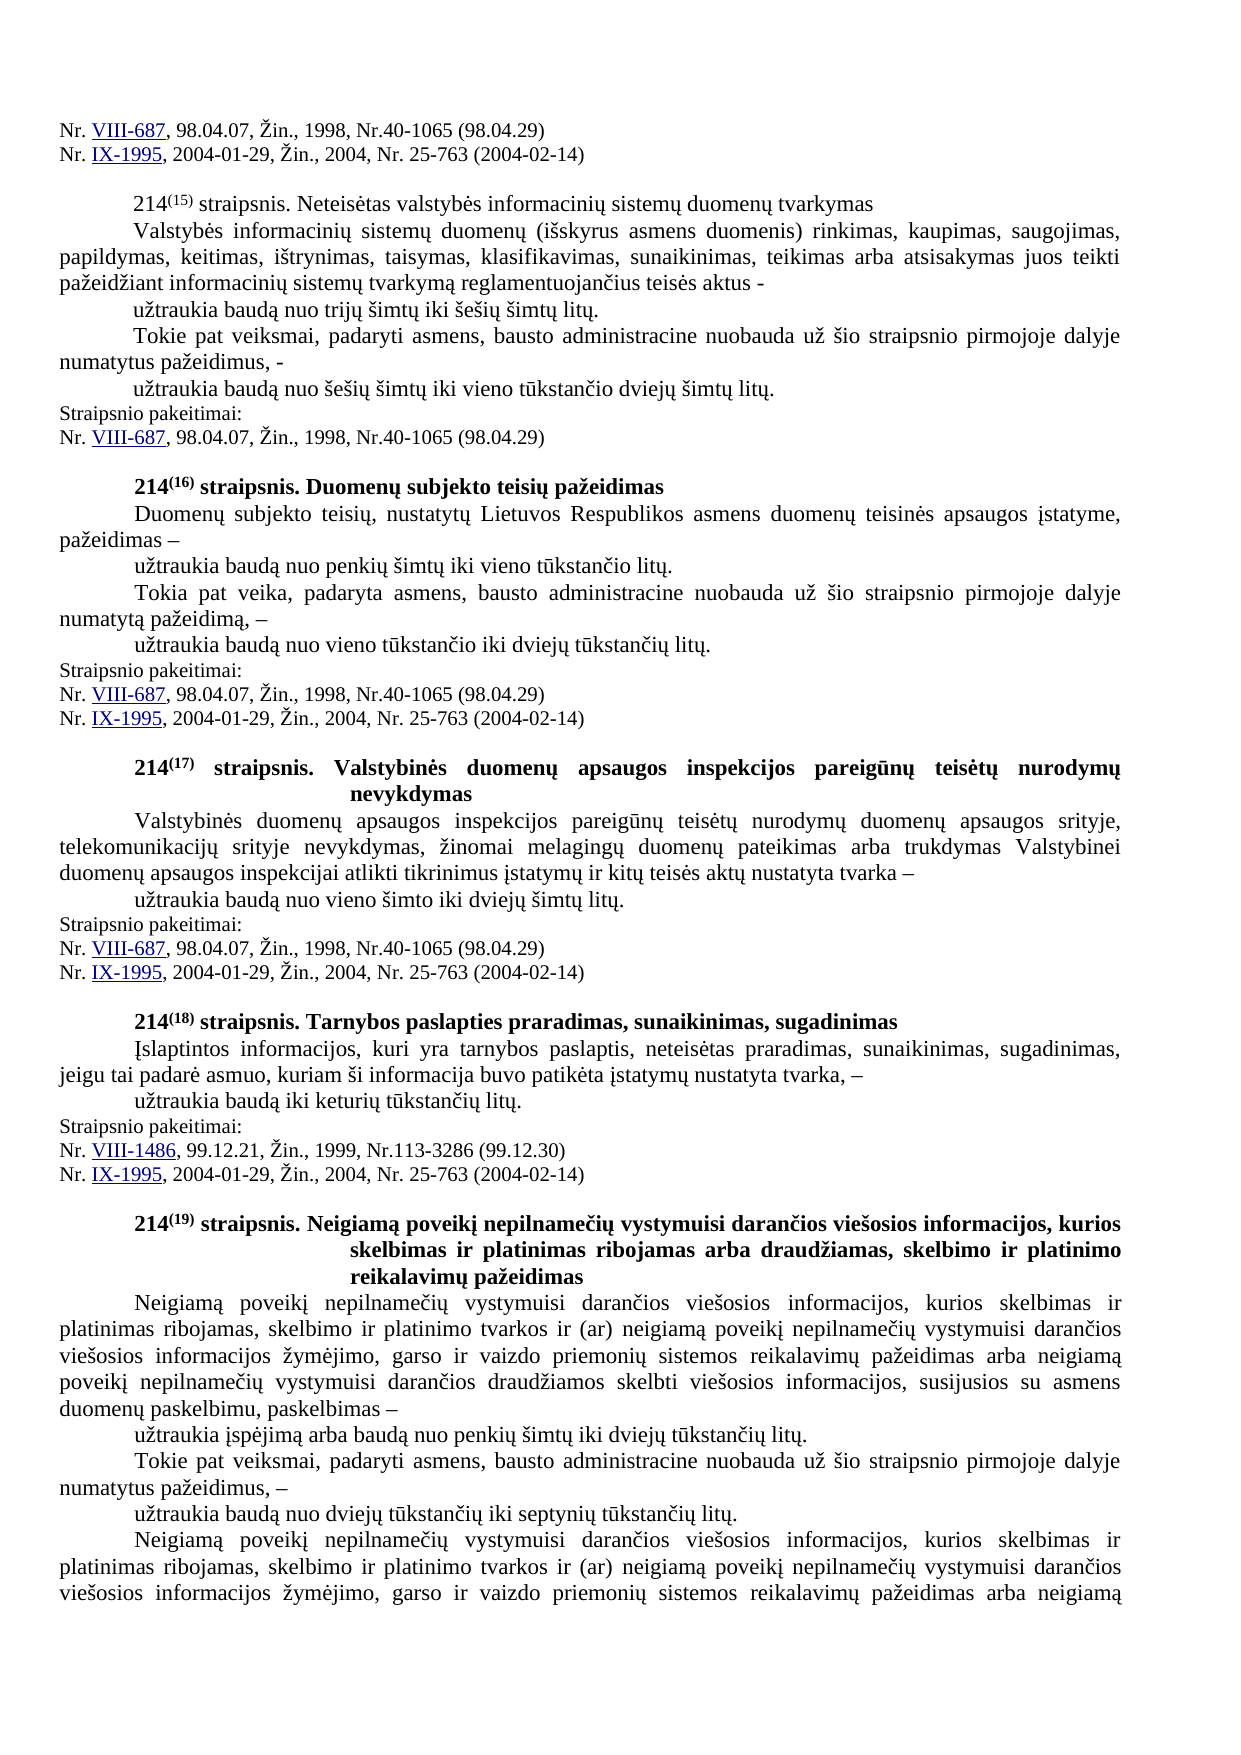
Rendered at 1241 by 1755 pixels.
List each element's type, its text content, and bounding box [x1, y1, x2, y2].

text 214(17) straipsnis. Valstybinės duomenų apsaugos inspekcijos pareigūnų teisėtų nurodymų nevykdymas [134, 754, 1122, 807]
text Tokia pat veika, padaryta asmens, bausto administracine nuobauda už šio straipsnio pirmojoje dalyje numatytą pažeidimą, – [59, 579, 1122, 631]
text 214(15) straipsnis. Neteisėtas valstybės informacinių sistemų duomenų tvarkymas [59, 190, 1122, 217]
text Tokie pat veiksmai, padaryti asmens, bausto administracine nuobauda už šio straipsnio pirmojoje dalyje numatytus pažeidimus, - [59, 322, 1122, 375]
text Straipsnio pakeitimai: [59, 912, 1122, 936]
text Valstybės informacinių sistemų duomenų (išskyrus asmens duomenis) rinkimas, kaupimas, saugojimas, papildymas, keitimas, ištrynimas, taisymas, klasifikavimas, sunaikinimas, teikimas arba atsisakymas juos teikti pažeidžiant informacinių sistemų tvarkymą reglamentuojančius teisės aktus - [59, 217, 1122, 296]
text užtraukia baudą nuo dviejų tūkstančių iki septynių tūkstančių litų. [59, 1500, 1122, 1526]
text Neigiamą poveikį nepilnamečių vystymuisi darančios viešosios informacijos, kurios skelbimas ir platinimas ribojamas, skelbimo ir platinimo tvarkos ir (ar) neigiamą poveikį nepilnamečių vystymuisi darančios viešosios informacijos žymėjimo, garso ir vaizdo priemonių sistemos reikalavimų pažeidimas arba neigiamą poveikį nepilnamečių vystymuisi darančios draudžiamos skelbti viešosios informacijos, susijusios su asmens duomenų paskelbimu, paskelbimas – [59, 1289, 1122, 1421]
text Nr. IX-1995, 2004-01-29, Žin., 2004, Nr. 25-763 (2004-02-14) [59, 142, 1122, 166]
text 214(18) straipsnis. Tarnybos paslapties praradimas, sunaikinimas, sugadinimas [134, 1008, 1122, 1035]
text Įslaptintos informacijos, kuri yra tarnybos paslaptis, neteisėtas praradimas, sunaikinimas, sugadinimas, jeigu tai padarė asmuo, kuriam ši informacija buvo patikėta įstatymų nustatyta tvarka, – [59, 1035, 1122, 1087]
text užtraukia baudą nuo vieno tūkstančio iki dviejų tūkstančių litų. [59, 631, 1122, 658]
text Nr. VIII-687, 98.04.07, Žin., 1998, Nr.40-1065 (98.04.29) [59, 425, 1122, 449]
text Duomenų subjekto teisių, nustatytų Lietuvos Respublikos asmens duomenų teisinės apsaugos įstatyme, pažeidimas – [59, 500, 1122, 552]
text 214(16) straipsnis. Duomenų subjekto teisių pažeidimas [59, 473, 1122, 500]
text Nr. VIII-687, 98.04.07, Žin., 1998, Nr.40-1065 (98.04.29) [59, 118, 1122, 142]
text Neigiamą poveikį nepilnamečių vystymuisi darančios viešosios informacijos, kurios skelbimas ir platinimas ribojamas, skelbimo ir platinimo tvarkos ir (ar) neigiamą poveikį nepilnamečių vystymuisi darančios viešosios informacijos žymėjimo, garso ir vaizdo priemonių sistemos reikalavimų pažeidimas arba neigiamą [59, 1526, 1122, 1605]
text užtraukia baudą iki keturių tūkstančių litų. [134, 1087, 1122, 1114]
text Straipsnio pakeitimai: [59, 401, 1122, 425]
text Nr. VIII-687, 98.04.07, Žin., 1998, Nr.40-1065 (98.04.29) [59, 936, 1122, 960]
text Tokie pat veiksmai, padaryti asmens, bausto administracine nuobauda už šio straipsnio pirmojoje dalyje numatytus pažeidimus, – [59, 1447, 1122, 1500]
text Nr. IX-1995, 2004-01-29, Žin., 2004, Nr. 25-763 (2004-02-14) [59, 706, 1122, 730]
text Nr. VIII-1486, 99.12.21, Žin., 1999, Nr.113-3286 (99.12.30) [59, 1138, 1122, 1162]
text Valstybinės duomenų apsaugos inspekcijos pareigūnų teisėtų nurodymų duomenų apsaugos srityje, telekomunikacijų srityje nevykdymas, žinomai melagingų duomenų pateikimas arba trukdymas Valstybinei duomenų apsaugos inspekcijai atlikti tikrinimus įstatymų ir kitų teisės aktų nustatyta tvarka – [59, 807, 1122, 886]
text užtraukia baudą nuo penkių šimtų iki vieno tūkstančio litų. [59, 552, 1122, 579]
text Straipsnio pakeitimai: [59, 1114, 1122, 1138]
text užtraukia įspėjimą arba baudą nuo penkių šimtų iki dviejų tūkstančių litų. [59, 1421, 1122, 1447]
text užtraukia baudą nuo trijų šimtų iki šešių šimtų litų. [59, 296, 1122, 322]
text užtraukia baudą nuo šešių šimtų iki vieno tūkstančio dviejų šimtų litų. [59, 375, 1122, 401]
text Nr. IX-1995, 2004-01-29, Žin., 2004, Nr. 25-763 (2004-02-14) [59, 960, 1122, 984]
text 214(19) straipsnis. Neigiamą poveikį nepilnamečių vystymuisi darančios viešosios informacijos, kurios skelbimas ir platinimas ribojamas arba draudžiamas, skelbimo ir platinimo reikalavimų pažeidimas [134, 1210, 1122, 1289]
text Straipsnio pakeitimai: [59, 658, 1122, 682]
text Nr. IX-1995, 2004-01-29, Žin., 2004, Nr. 25-763 (2004-02-14) [59, 1162, 1122, 1186]
text Nr. VIII-687, 98.04.07, Žin., 1998, Nr.40-1065 (98.04.29) [59, 682, 1122, 706]
text užtraukia baudą nuo vieno šimto iki dviejų šimtų litų. [59, 886, 1122, 912]
